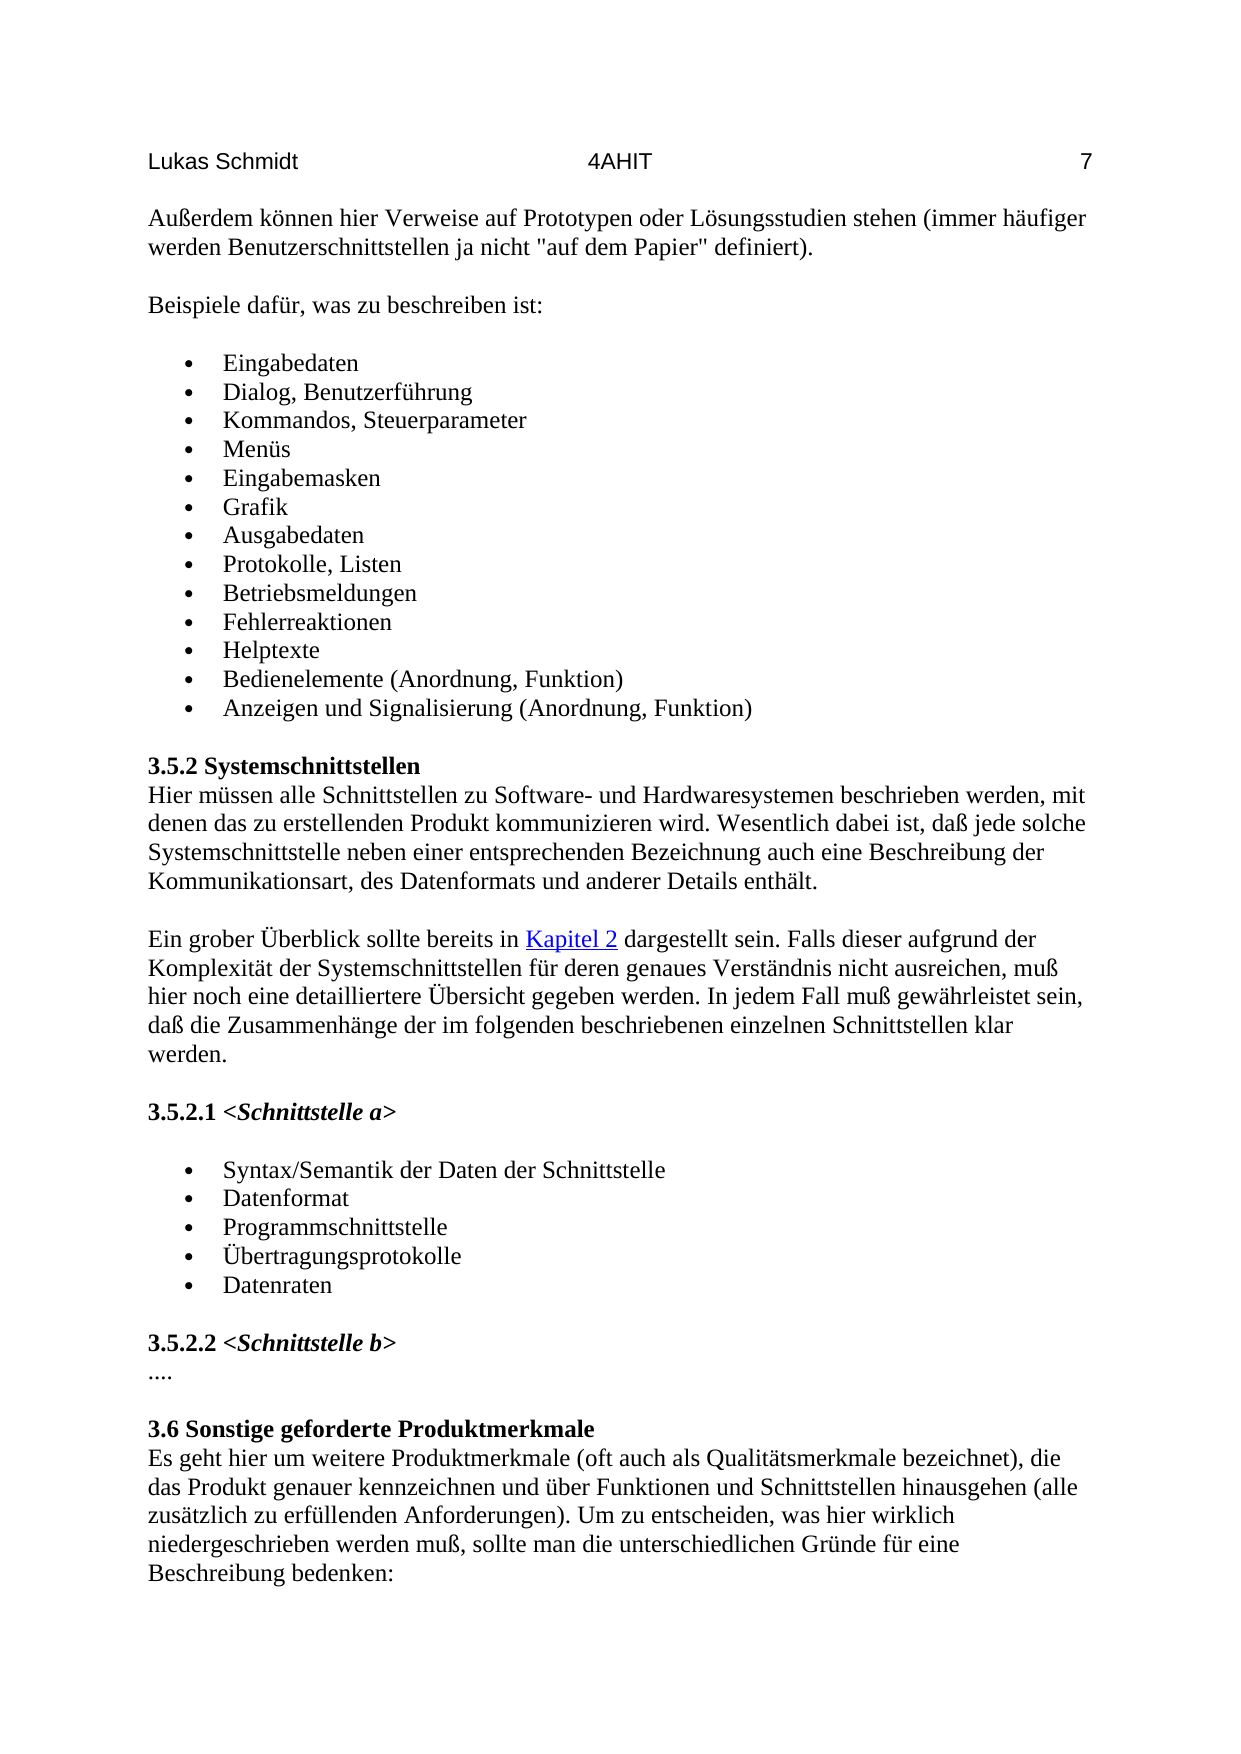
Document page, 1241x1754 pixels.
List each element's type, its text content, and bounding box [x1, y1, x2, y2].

text 3.5.2 Systemschnittstellen Hier müssen alle Schnittstellen zu Software- und Hardwaresystemen beschrieben werden, mit denen das zu erstellenden Produkt kommunizieren wird. Wesentlich dabei ist, daß jede solche Systemschnittstelle neben einer entsprechenden Bezeichnung auch eine Beschreibung der Kommunikationsart, des Datenformats und anderer Details enthält. [148, 751, 1093, 895]
list Syntax/Semantik der Daten der Schnittstelle [185, 1155, 1093, 1183]
list Dialog, Benutzerführung [185, 377, 1093, 406]
list Übertragungsprotokolle [185, 1241, 1093, 1270]
list Kommandos, Steuerparameter [185, 406, 1093, 434]
text Ein grober Überblick sollte bereits in Kapitel 2 dargestellt sein. Falls dieser aufgrund der Komplexität der Systemschnittstellen für deren genaues Verständnis nicht ausreichen, muß hier noch eine detailliertere Übersicht gegeben werden. In jedem Fall muß gewährleistet sein, daß die Zusammenhänge der im folgenden beschriebenen einzelnen Schnittstellen klar werden. [148, 924, 1093, 1068]
list Datenraten [185, 1270, 1093, 1298]
text Außerdem können hier Verweise auf Prototypen oder Lösungsstudien stehen (immer häufiger werden Benutzerschnittstellen ja nicht "auf dem Papier" definiert). [148, 203, 1093, 261]
list Menüs [185, 434, 1093, 463]
list Bedienelemente (Anordnung, Funktion) [185, 664, 1093, 693]
text 3.6 Sonstige geforderte Produktmerkmale Es geht hier um weitere Produktmerkmale (oft auch als Qualitätsmerkmale bezeichnet), die das Produkt genauer kennzeichnen und über Funktionen und Schnittstellen hinausgehen (alle zusätzlich zu erfüllenden Anforderungen). Um zu entscheiden, was hier wirklich niedergeschrieben werden muß, sollte man die unterschiedlichen Gründe für eine Beschreibung bedenken: [148, 1414, 1093, 1587]
list Grafik [185, 492, 1093, 521]
text 3.5.2.2 <Schnittstelle b> .... [148, 1328, 1093, 1385]
list Datenformat [185, 1183, 1093, 1212]
list Programmschnittstelle [185, 1212, 1093, 1241]
list Eingabedaten [185, 348, 1093, 377]
list Anzeigen und Signalisierung (Anordnung, Funktion) [185, 693, 1093, 722]
text Beispiele dafür, was zu beschreiben ist: [148, 290, 1093, 319]
list Betriebsmeldungen [185, 578, 1093, 607]
list Protokolle, Listen [185, 549, 1093, 578]
list Ausgabedaten [185, 521, 1093, 549]
list Eingabemasken [185, 463, 1093, 492]
text 3.5.2.1 <Schnittstelle a> [148, 1097, 1093, 1126]
list Fehlerreaktionen [185, 607, 1093, 636]
list Helptexte [185, 636, 1093, 664]
